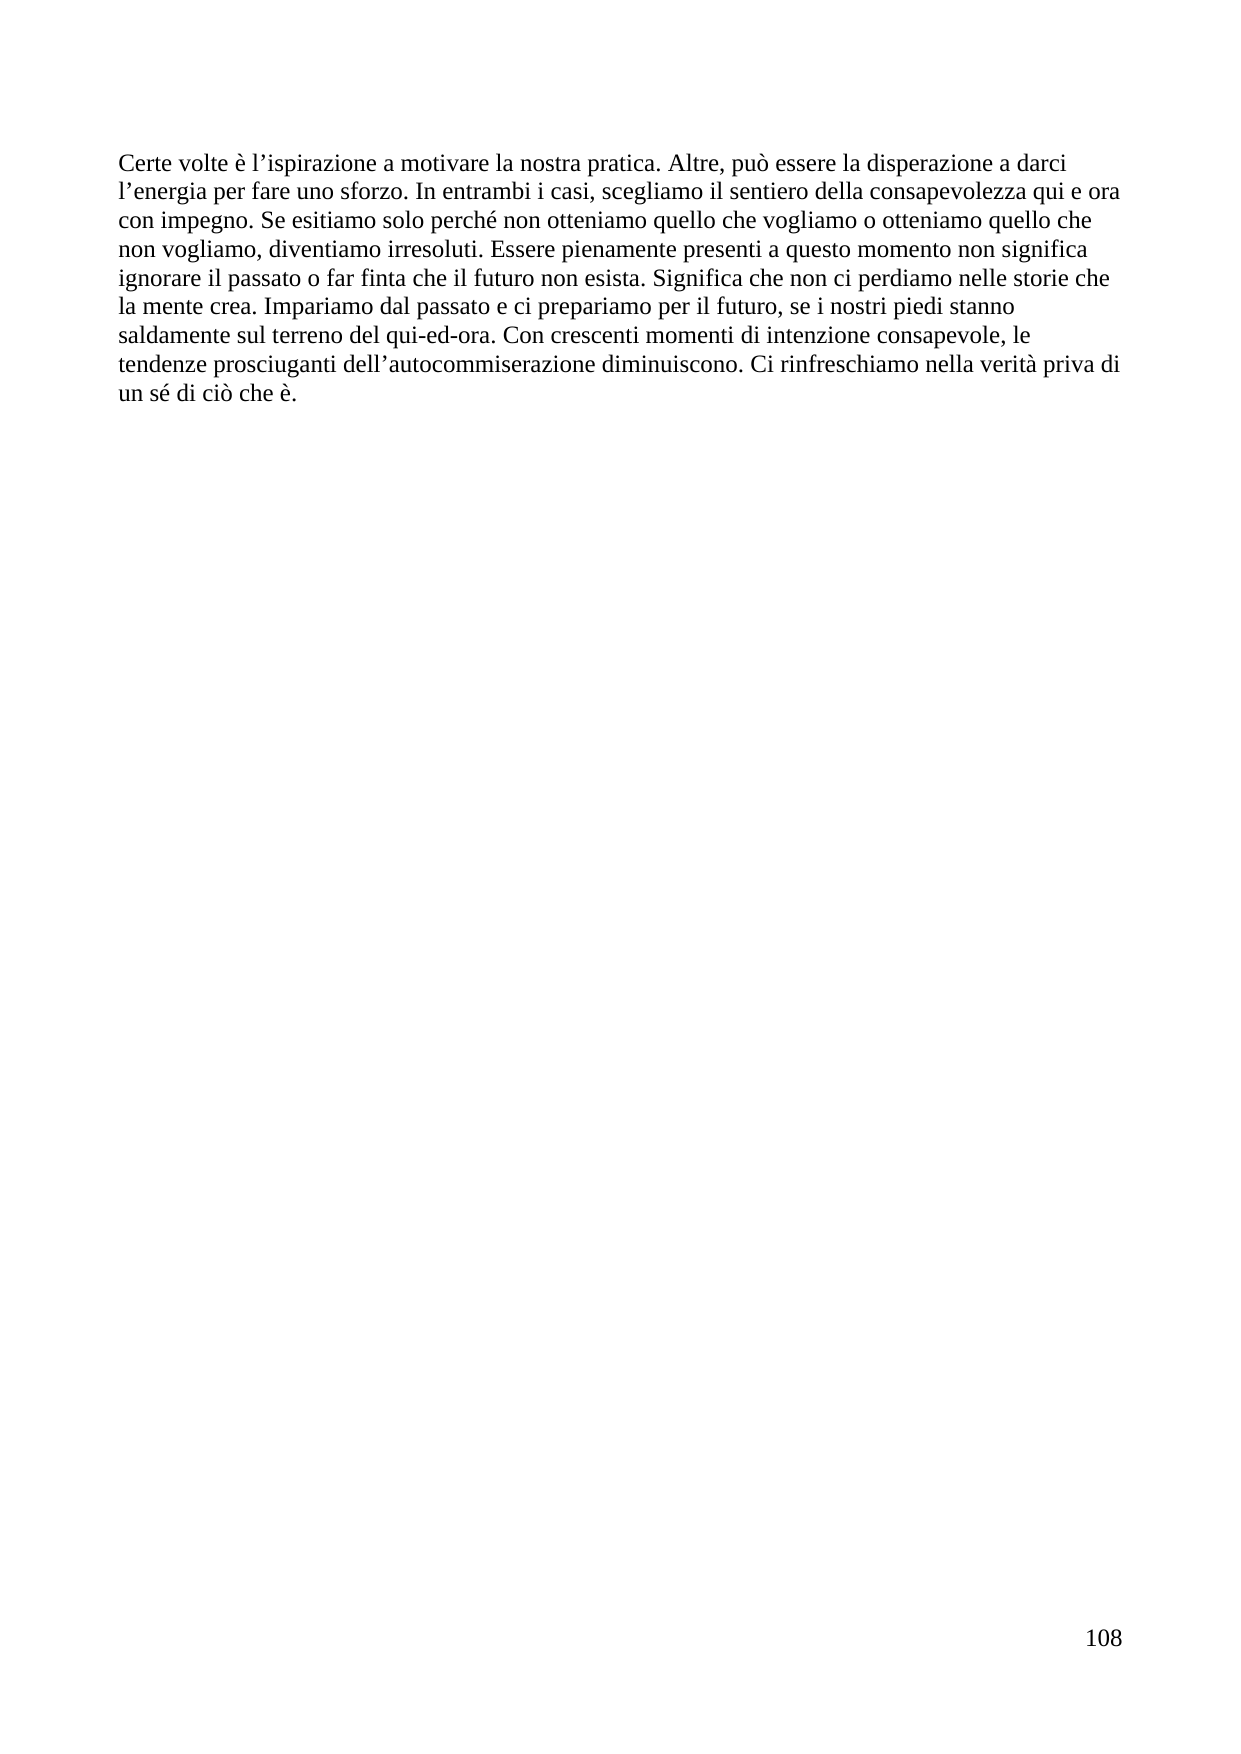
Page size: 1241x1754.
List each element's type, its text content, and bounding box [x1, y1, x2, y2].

text Certe volte è l’ispirazione a motivare la nostra pratica. Altre, può essere la disperazione a darci l’energia per fare uno sforzo. In entrambi i casi, scegliamo il sentiero della consapevolezza qui e ora con impegno. Se esitiamo solo perché non otteniamo quello che vogliamo o otteniamo quello che non vogliamo, diventiamo irresoluti. Essere pienamente presenti a questo momento non significa ignorare il passato o far finta che il futuro non esista. Significa che non ci perdiamo nelle storie che la mente crea. Impariamo dal passato e ci prepariamo per il futuro, se i nostri piedi stanno saldamente sul terreno del qui-ed-ora. Con crescenti momenti di intenzione consapevole, le tendenze prosciuganti dell’autocommiserazione diminuiscono. Ci rinfreschiamo nella verità priva di un sé di ciò che è. [118, 148, 1122, 406]
